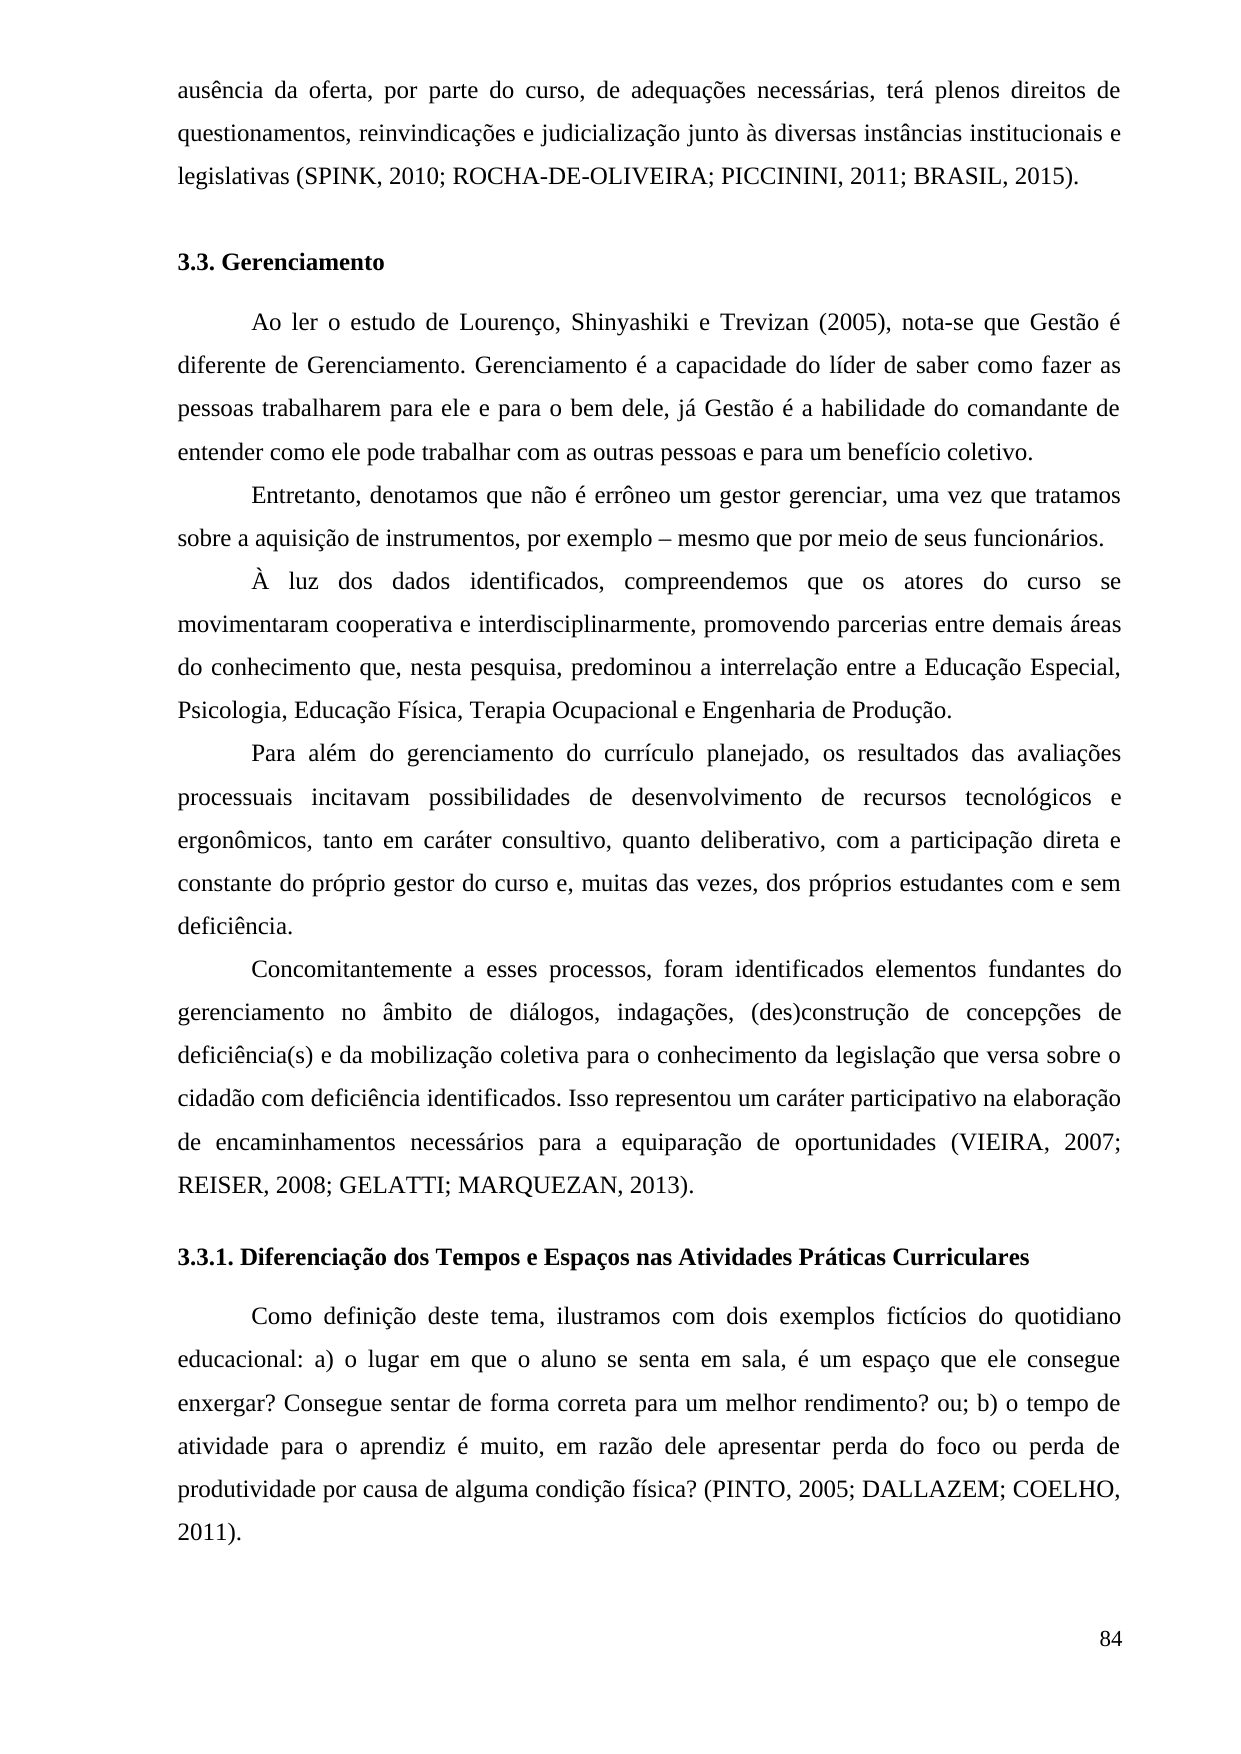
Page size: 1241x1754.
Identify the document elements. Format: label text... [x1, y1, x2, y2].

text Concomitantemente a esses processos, foram identificados elementos fundantes do gerenciamento no âmbito de diálogos, indagações, (des)construção de concepções de deficiência(s) e da mobilização coletiva para o conhecimento da legislação que versa sobre o cidadão com deficiência identificados. Isso representou um caráter participativo na elaboração de encaminhamentos necessários para a equiparação de oportunidades (VIEIRA, 2007; REISER, 2008; GELATTI; MARQUEZAN, 2013). [177, 954, 1122, 1198]
text Ao ler o estudo de Lourenço, Shinyashiki e Trevizan (2005), nota-se que Gestão é diferente de Gerenciamento. Gerenciamento é a capacidade do líder de saber como fazer as pessoas trabalharem para ele e para o bem dele, já Gestão é a habilidade do comandante de entender como ele pode trabalhar com as outras pessoas e para um benefício coletivo. [177, 307, 1122, 465]
subtitle 3.3. Gerenciamento [177, 247, 1122, 276]
text À luz dos dados identificados, compreendemos que os atores do curso se movimentaram cooperativa e interdisciplinarmente, promovendo parcerias entre demais áreas do conhecimento que, nesta pesquisa, predominou a interrelação entre a Educação Especial, Psicologia, Educação Física, Terapia Ocupacional e Engenharia de Produção. [177, 566, 1122, 724]
text Entretanto, denotamos que não é errôneo um gestor gerenciar, uma vez que tratamos sobre a aquisição de instrumentos, por exemplo – mesmo que por meio de seus funcionários. [177, 480, 1122, 552]
subtitle 3.3.1. Diferenciação dos Tempos e Espaços nas Atividades Práticas Curriculares [177, 1242, 1122, 1270]
text Como definição deste tema, ilustramos com dois exemplos fictícios do quotidiano educacional: a) o lugar em que o aluno se senta em sala, é um espaço que ele consegue enxergar? Consegue sentar de forma correta para um melhor rendimento? ou; b) o tempo de atividade para o aprendiz é muito, em razão dele apresentar perda do foco ou perda de produtividade por causa de alguma condição física? (PINTO, 2005; DALLAZEM; COELHO, 2011). [177, 1301, 1122, 1546]
text Para além do gerenciamento do currículo planejado, os resultados das avaliações processuais incitavam possibilidades de desenvolvimento de recursos tecnológicos e ergonômicos, tanto em caráter consultivo, quanto deliberativo, com a participação direta e constante do próprio gestor do curso e, muitas das vezes, dos próprios estudantes com e sem deficiência. [177, 738, 1122, 940]
text ausência da oferta, por parte do curso, de adequações necessárias, terá plenos direitos de questionamentos, reinvindicações e judicialização junto às diversas instâncias institucionais e legislativas (SPINK, 2010; ROCHA-DE-OLIVEIRA; PICCININI, 2011; BRASIL, 2015). [177, 75, 1122, 190]
